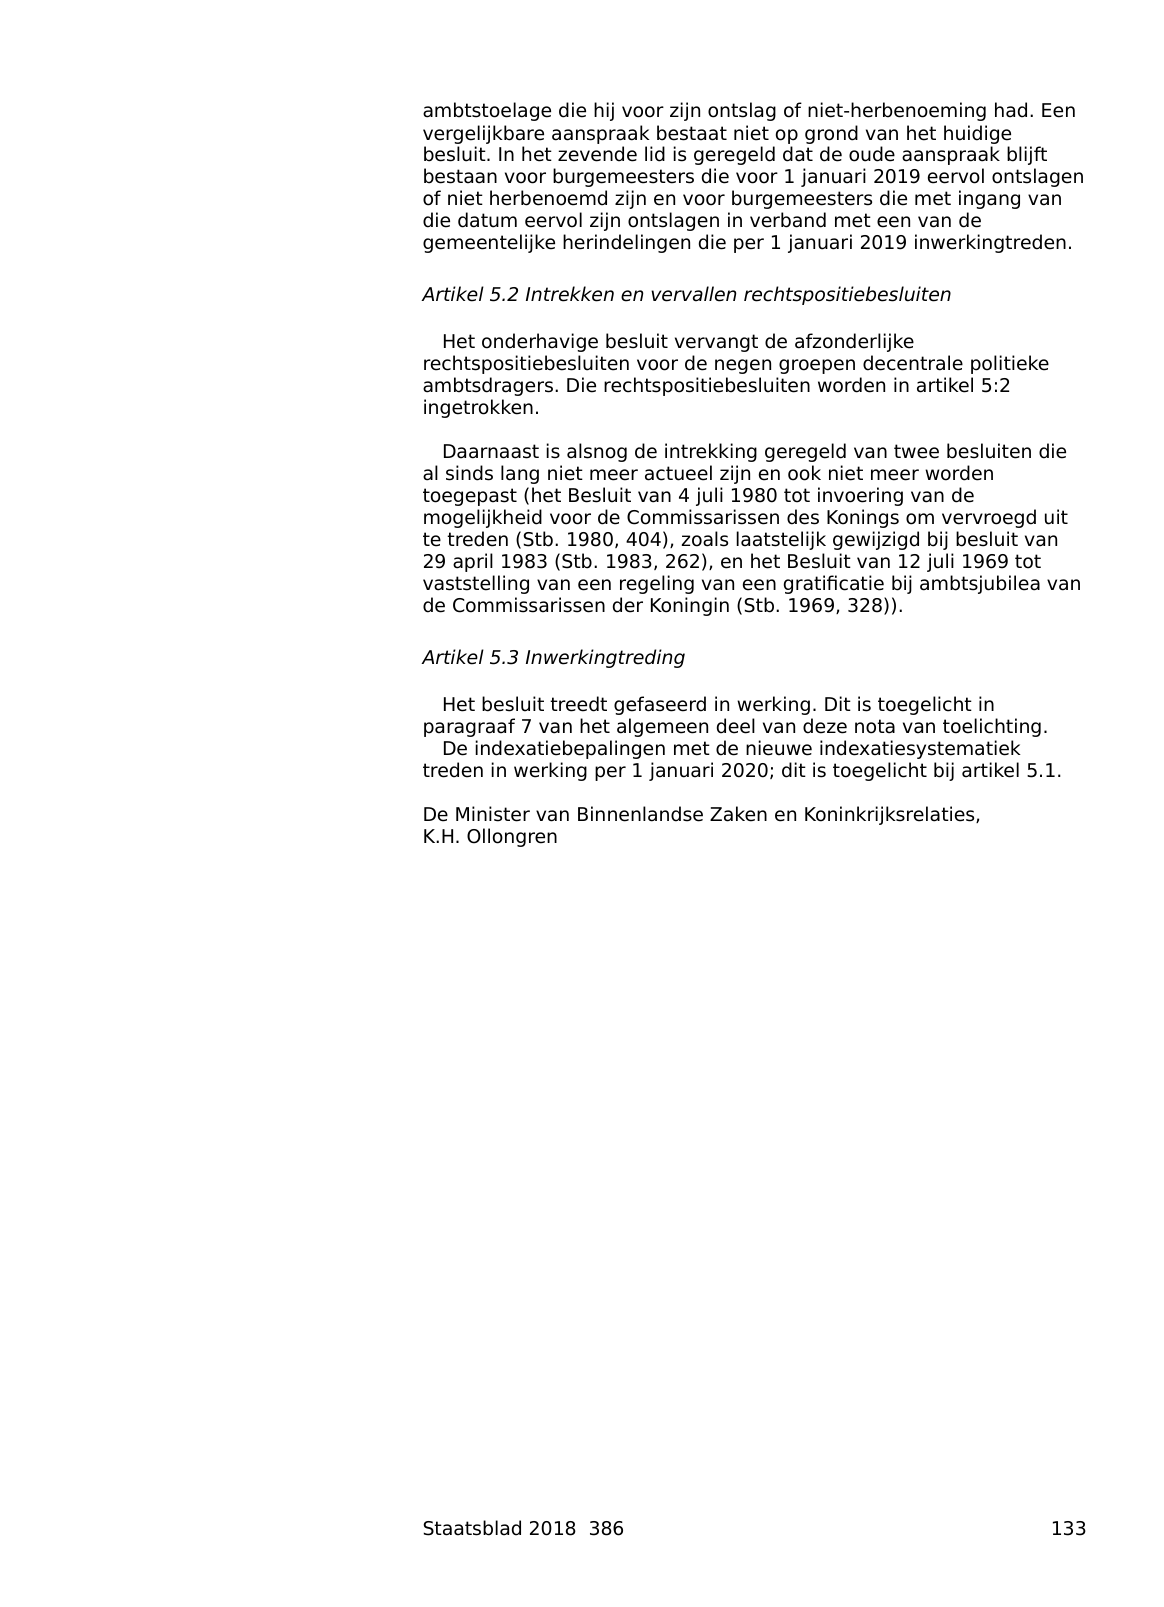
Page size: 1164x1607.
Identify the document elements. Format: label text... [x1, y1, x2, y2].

subtitle Artikel 5.2 Intrekken en vervallen rechtspositiebesluiten [422, 284, 1087, 306]
text De indexatiebepalingen met de nieuwe indexatiesystematiek treden in werking per 1 januari 2020; dit is toegelicht bij artikel 5.1. [422, 738, 1087, 782]
text Het onderhavige besluit vervangt de afzonderlijke rechtspositiebesluiten voor de negen groepen decentrale politieke ambtsdragers. Die rechtspositiebesluiten worden in artikel 5:2 ingetrokken. [422, 331, 1087, 419]
text Het besluit treedt gefaseerd in werking. Dit is toegelicht in paragraaf 7 van het algemeen deel van deze nota van toelichting. [422, 694, 1087, 738]
subtitle Artikel 5.3 Inwerkingtreding [422, 647, 1087, 669]
text De Minister van Binnenlandse Zaken en Koninkrijksrelaties, K.H. Ollongren [422, 804, 1087, 848]
text Daarnaast is alsnog de intrekking geregeld van twee besluiten die al sinds lang niet meer actueel zijn en ook niet meer worden toegepast (het Besluit van 4 juli 1980 tot invoering van de mogelijkheid voor de Commissarissen des Konings om vervroegd uit te treden (Stb. 1980, 404), zoals laatstelijk gewijzigd bij besluit van 29 april 1983 (Stb. 1983, 262), en het Besluit van 12 juli 1969 tot vaststelling van een regeling van een gratificatie bij ambtsjubilea van de Commissarissen der Koningin (Stb. 1969, 328)). [422, 441, 1087, 617]
text ambtstoelage die hij voor zijn ontslag of niet-herbenoeming had. Een vergelijkbare aanspraak bestaat niet op grond van het huidige besluit. In het zevende lid is geregeld dat de oude aanspraak blijft bestaan voor burgemeesters die voor 1 januari 2019 eervol ontslagen of niet herbenoemd zijn en voor burgemeesters die met ingang van die datum eervol zijn ontslagen in verband met een van de gemeentelijke herindelingen die per 1 januari 2019 inwerkingtreden. [422, 100, 1087, 254]
